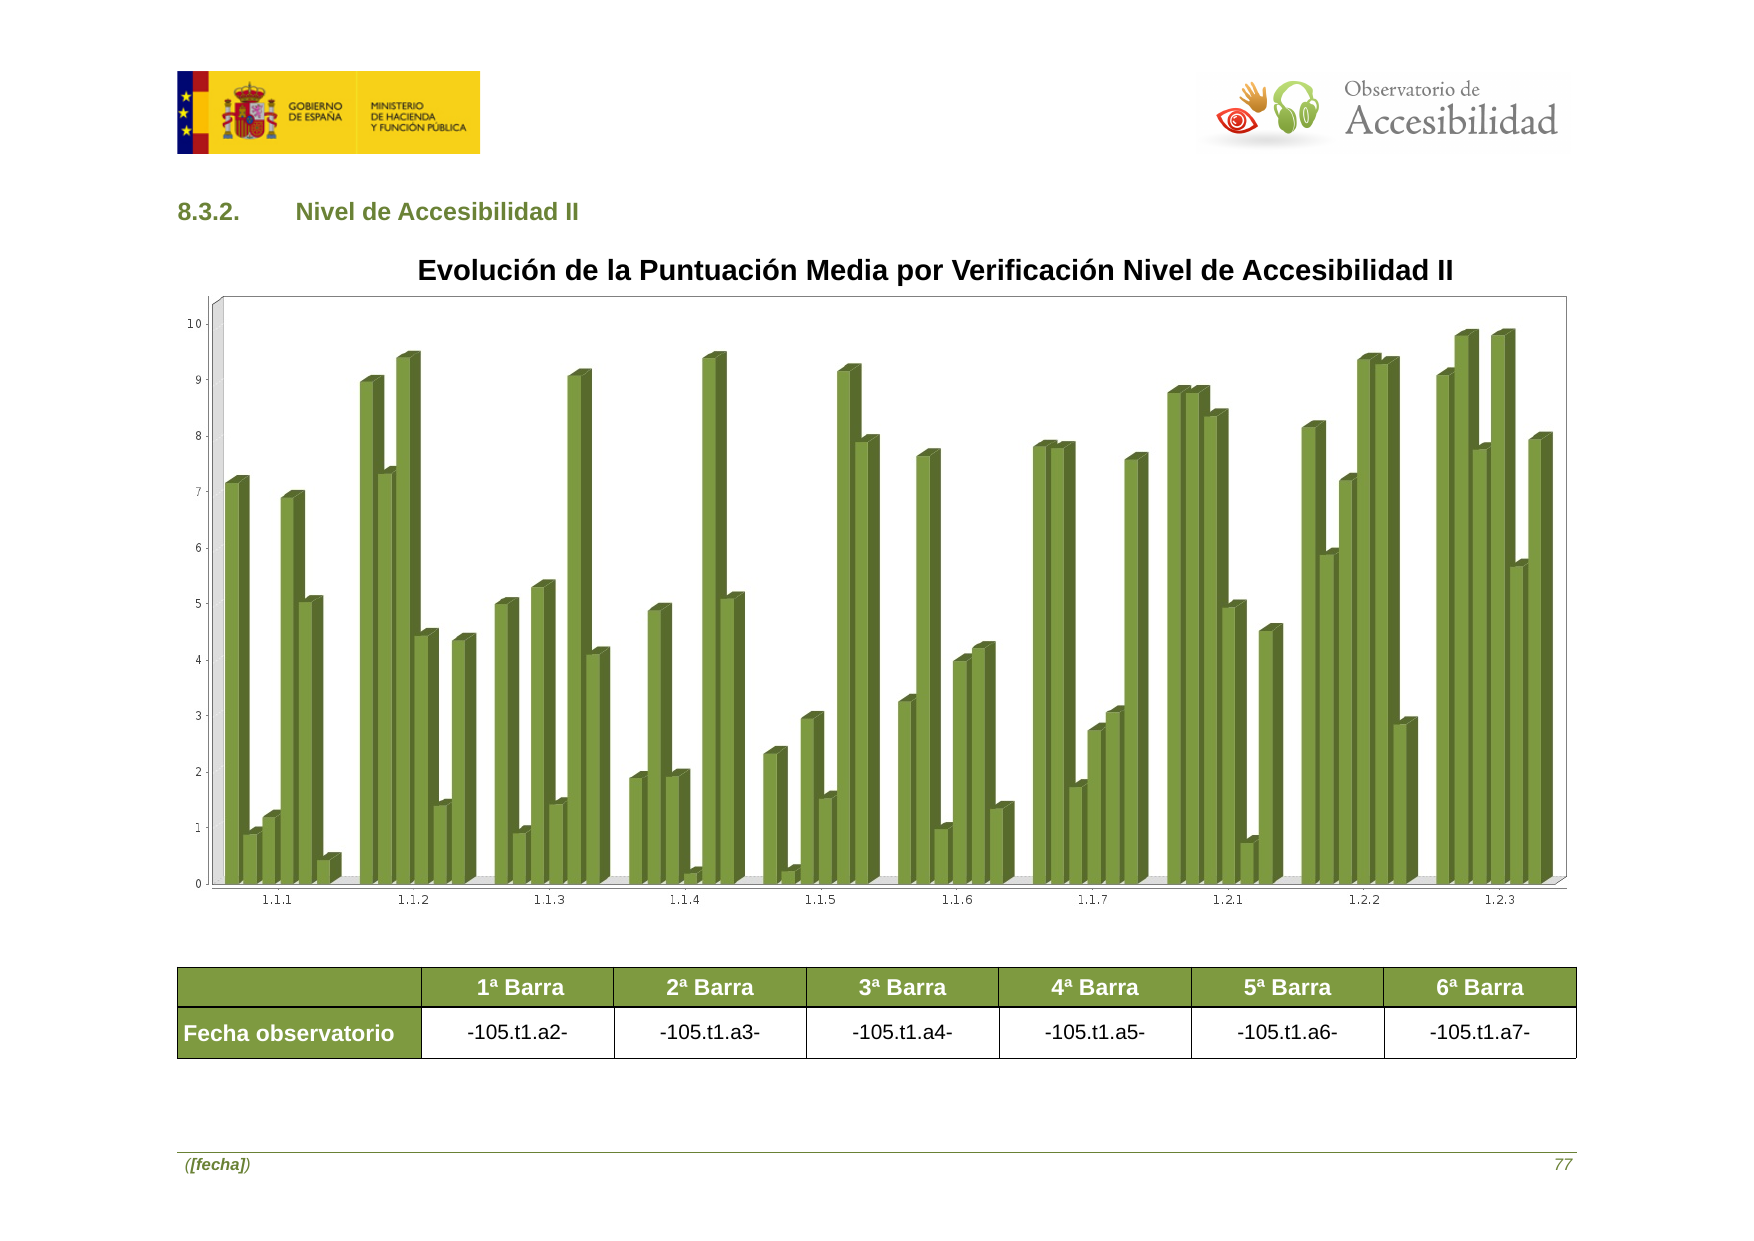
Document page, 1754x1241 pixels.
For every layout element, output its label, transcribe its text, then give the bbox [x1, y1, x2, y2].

table_header [178, 968, 421, 1006]
picture [177, 71, 481, 154]
table_header 5ª Barra [1192, 968, 1383, 1006]
table_cell -105.t1.a6- [1192, 1008, 1384, 1058]
table_cell -105.t1.a7- [1385, 1008, 1576, 1058]
table_cell -105.t1.a2- [422, 1008, 614, 1058]
table_header 1ª Barra [422, 968, 613, 1006]
table_cell -105.t1.a3- [615, 1008, 806, 1058]
picture [1196, 72, 1572, 154]
table_cell Fecha observatorio [178, 1008, 421, 1058]
table_header 2ª Barra [614, 968, 806, 1006]
table_header 3ª Barra [807, 968, 998, 1006]
table_header 6ª Barra [1384, 968, 1576, 1006]
subtitle Nivel de Accesibilidad II [177, 197, 1577, 226]
table_cell -105.t1.a5- [1000, 1008, 1191, 1058]
table_cell -105.t1.a4- [807, 1008, 999, 1058]
list Evolución de la Puntuación Media por Verificación Nivel de Accesibilidad II [177, 253, 1577, 287]
picture [177, 287, 1577, 912]
table_header 4ª Barra [999, 968, 1191, 1006]
